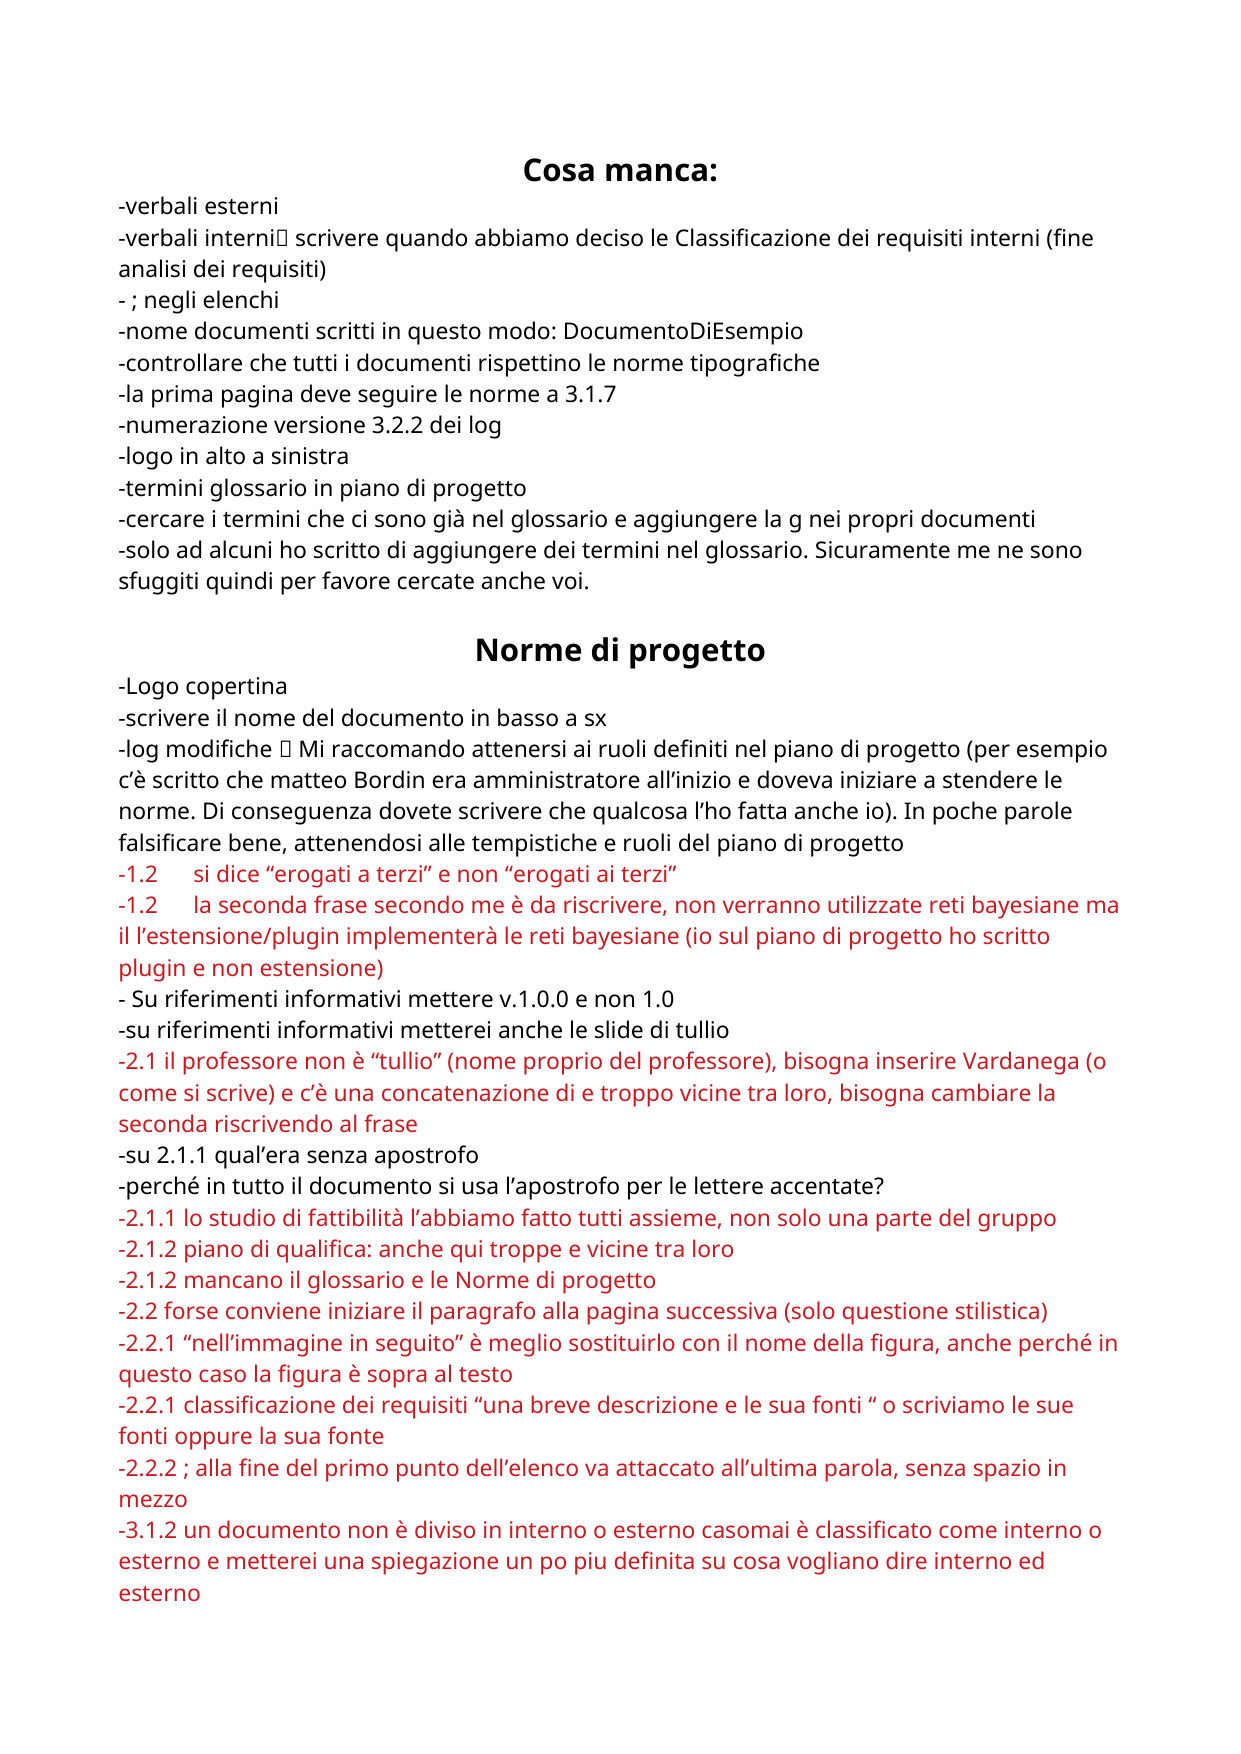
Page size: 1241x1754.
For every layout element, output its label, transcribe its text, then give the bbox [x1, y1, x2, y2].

text Norme di progetto [118, 628, 1122, 670]
text -2.2.1 “nell’immagine in seguito” è meglio sostituirlo con il nome della figura, anche perché in questo caso la figura è sopra al testo [118, 1327, 1122, 1389]
text -1.2 la seconda frase secondo me è da riscrivere, non verranno utilizzate reti bayesiane ma il l’estensione/plugin implementerà le reti bayesiane (io sul piano di progetto ho scritto plugin e non estensione) - Su riferimenti informativi mettere v.1.0.0 e non 1.0 -su riferimenti informativi metterei anche le slide di tullio [118, 889, 1122, 1045]
text -2.2.1 classificazione dei requisiti “una breve descrizione e le sua fonti “ o scriviamo le sue fonti oppure la sua fonte [118, 1389, 1122, 1452]
text -2.2.2 ; alla fine del primo punto dell’elenco va attaccato all’ultima parola, senza spazio in mezzo [118, 1452, 1122, 1514]
text -2.2 forse conviene iniziare il paragrafo alla pagina successiva (solo questione stilistica) [118, 1295, 1122, 1327]
text -Logo copertina -scrivere il nome del documento in basso a sx -log modifiche  Mi raccomando attenersi ai ruoli definiti nel piano di progetto (per esempio c’è scritto che matteo Bordin era amministratore all’inizio e doveva iniziare a stendere le norme. Di conseguenza dovete scrivere che qualcosa l’ho fatta anche io). In poche parole falsificare bene, attenendosi alle tempistiche e ruoli del piano di progetto [118, 670, 1122, 858]
text -3.1.2 un documento non è diviso in interno o esterno casomai è classificato come interno o esterno e metterei una spiegazione un po piu definita su cosa vogliano dire interno ed esterno [118, 1514, 1122, 1608]
text Cosa manca: [118, 148, 1122, 190]
text -2.1.2 piano di qualifica: anche qui troppe e vicine tra loro [118, 1233, 1122, 1264]
text -2.1.1 lo studio di fattibilità l’abbiamo fatto tutti assieme, non solo una parte del gruppo [118, 1202, 1122, 1233]
text -2.1 il professore non è “tullio” (nome proprio del professore), bisogna inserire Vardanega (o come si scrive) e c’è una concatenazione di e troppo vicine tra loro, bisogna cambiare la seconda riscrivendo al frase -su 2.1.1 qual’era senza apostrofo -perché in tutto il documento si usa l’apostrofo per le lettere accentate? [118, 1045, 1122, 1202]
text -1.2 si dice “erogati a terzi” e non “erogati ai terzi” [118, 858, 1122, 889]
text -verbali esterni -verbali interni scrivere quando abbiamo deciso le Classificazione dei requisiti interni (fine analisi dei requisiti) - ; negli elenchi -nome documenti scritti in questo modo: DocumentoDiEsempio -controllare che tutti i documenti rispettino le norme tipografiche -la prima pagina deve seguire le norme a 3.1.7 -numerazione versione 3.2.2 dei log -logo in alto a sinistra -termini glossario in piano di progetto -cercare i termini che ci sono già nel glossario e aggiungere la g nei propri documenti -solo ad alcuni ho scritto di aggiungere dei termini nel glossario. Sicuramente me ne sono sfuggiti quindi per favore cercate anche voi. [118, 190, 1122, 596]
text -2.1.2 mancano il glossario e le Norme di progetto [118, 1264, 1122, 1295]
